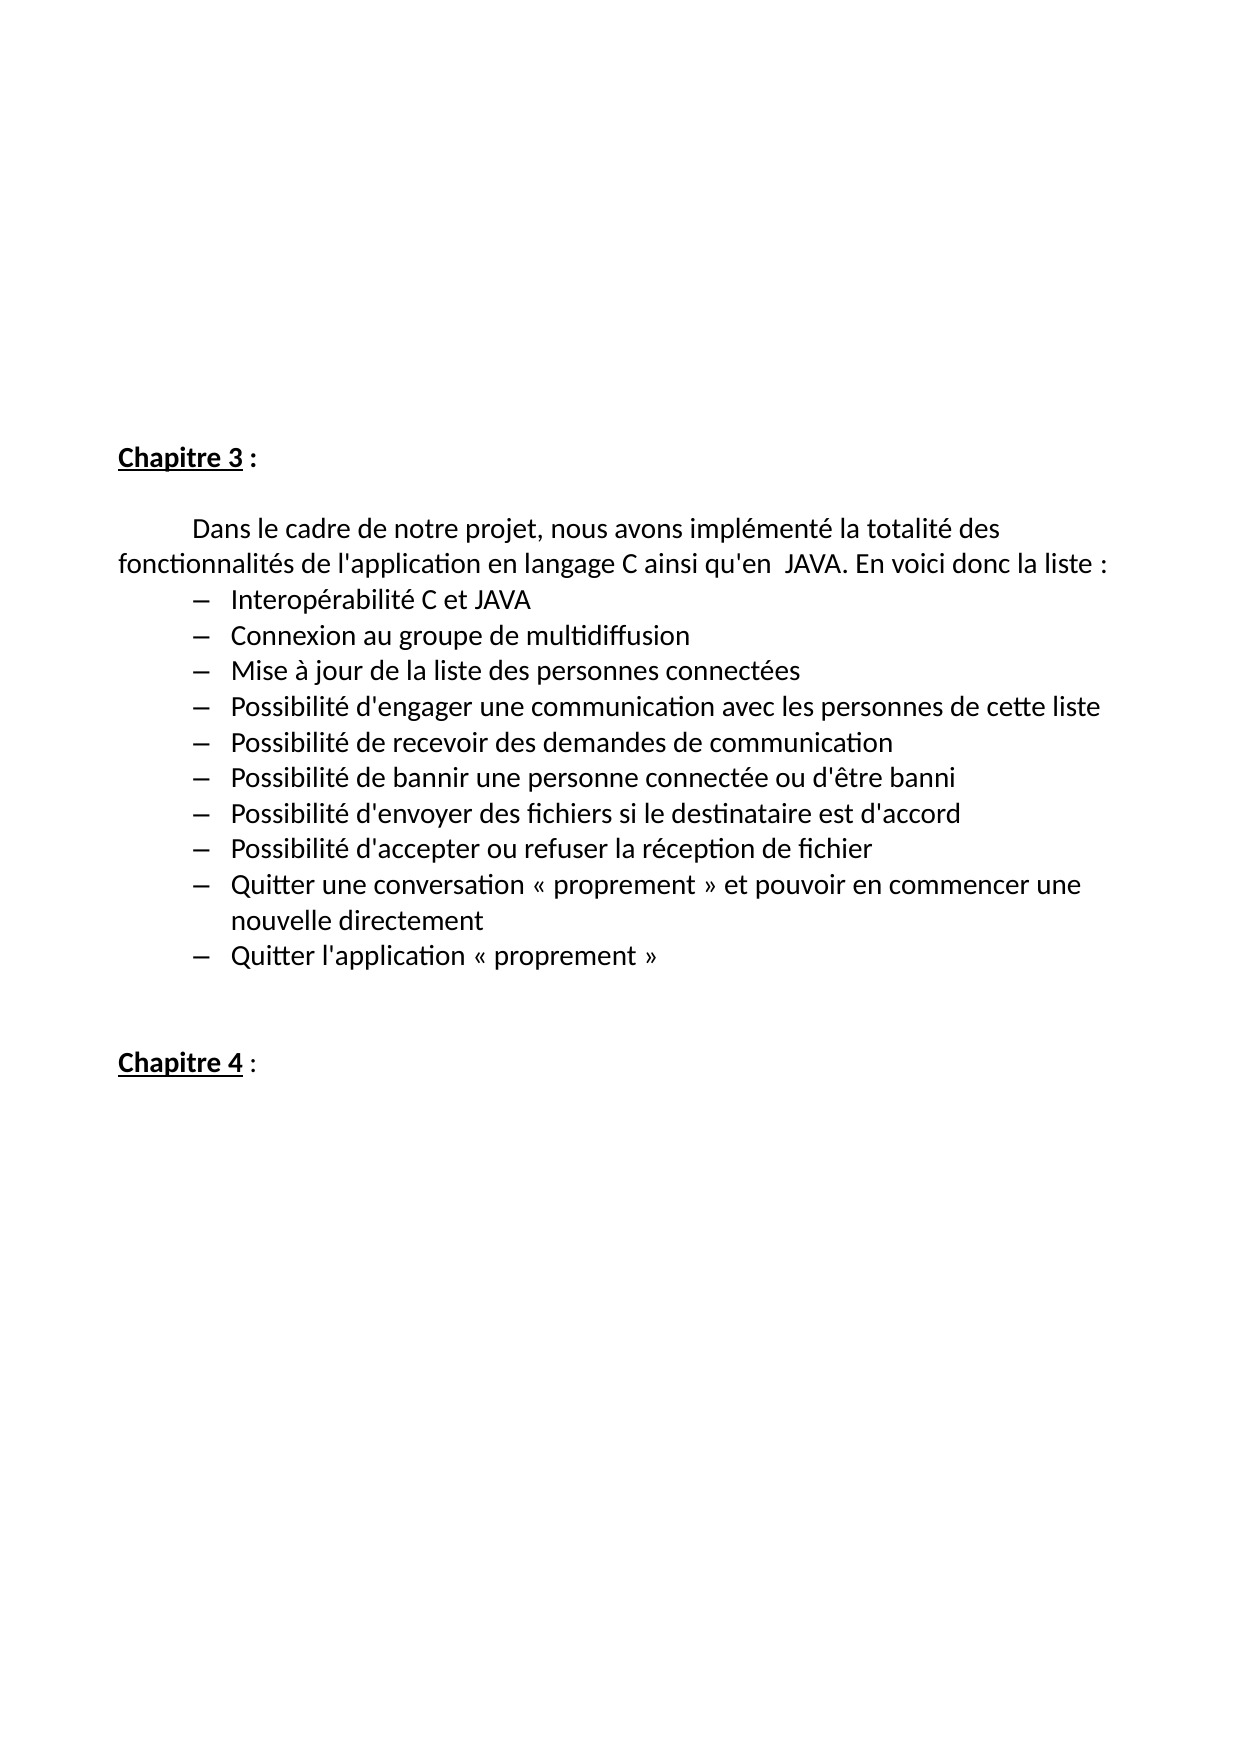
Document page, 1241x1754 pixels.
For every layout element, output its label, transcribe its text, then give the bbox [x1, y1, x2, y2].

text Dans le cadre de notre projet, nous avons implémenté la totalité des fonctionnalités de l'application en langage C ainsi qu'en JAVA. En voici donc la liste : [118, 510, 1122, 581]
list Possibilité d'engager une communication avec les personnes de cette liste [193, 688, 1122, 724]
list Quitter une conversation « proprement » et pouvoir en commencer une nouvelle directement [193, 866, 1122, 937]
list Possibilité de recevoir des demandes de communication [193, 724, 1122, 759]
text Chapitre 3 : [118, 439, 1122, 474]
list Connexion au groupe de multidiffusion [193, 617, 1122, 652]
text Chapitre 4 : [118, 1044, 1122, 1080]
list Interopérabilité C et JAVA [193, 581, 1122, 617]
list Possibilité de bannir une personne connectée ou d'être banni [193, 759, 1122, 795]
list Quitter l'application « proprement » [193, 937, 1122, 973]
list Possibilité d'envoyer des fichiers si le destinataire est d'accord [193, 795, 1122, 831]
list Mise à jour de la liste des personnes connectées [193, 652, 1122, 688]
list Possibilité d'accepter ou refuser la réception de fichier [193, 831, 1122, 866]
